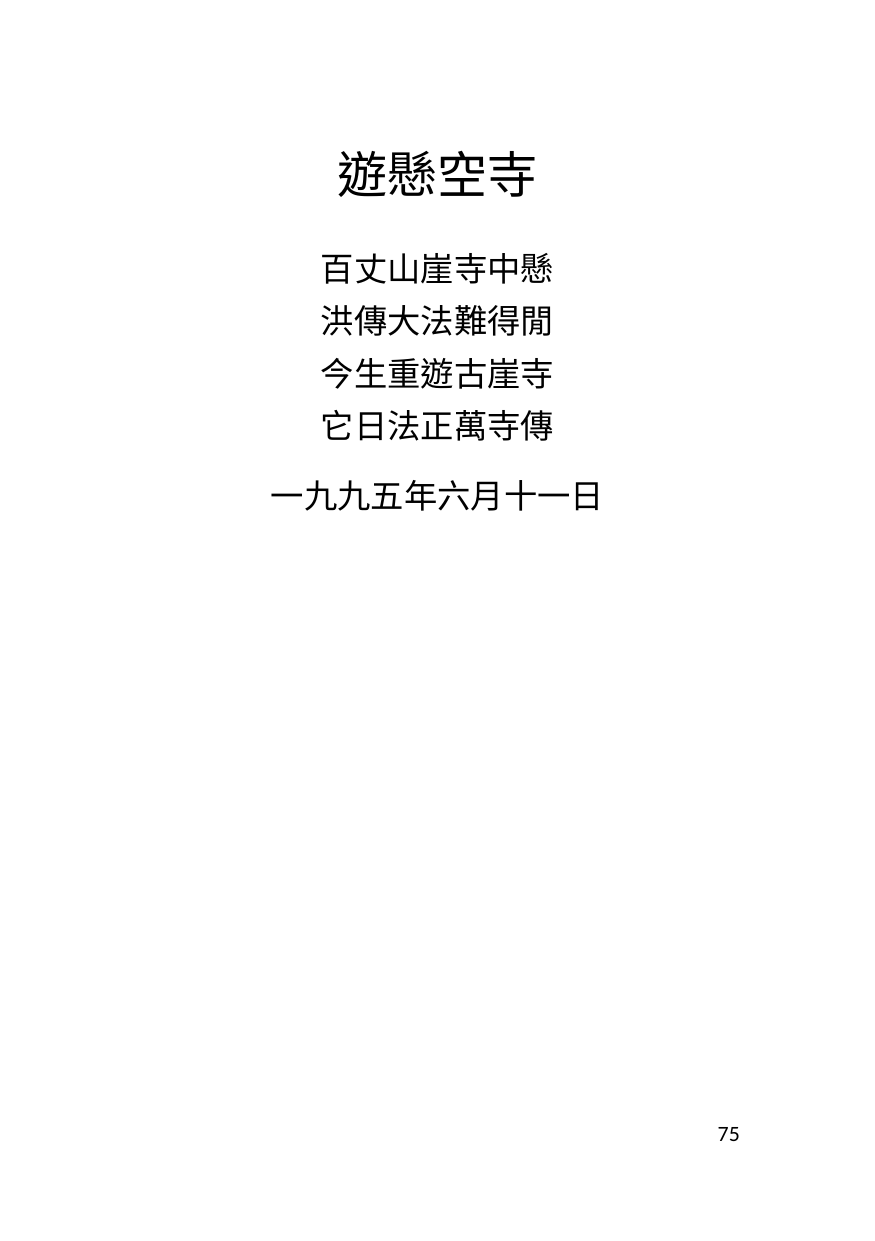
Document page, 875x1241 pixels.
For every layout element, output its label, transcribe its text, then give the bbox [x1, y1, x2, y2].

text 百丈山崖寺中懸 洪傳大法難得閒 今生重遊古崖寺 它日法正萬寺傳 [135, 243, 739, 448]
text 一九九五年六月十一日 [135, 469, 739, 518]
title 遊懸空寺 [135, 135, 739, 207]
